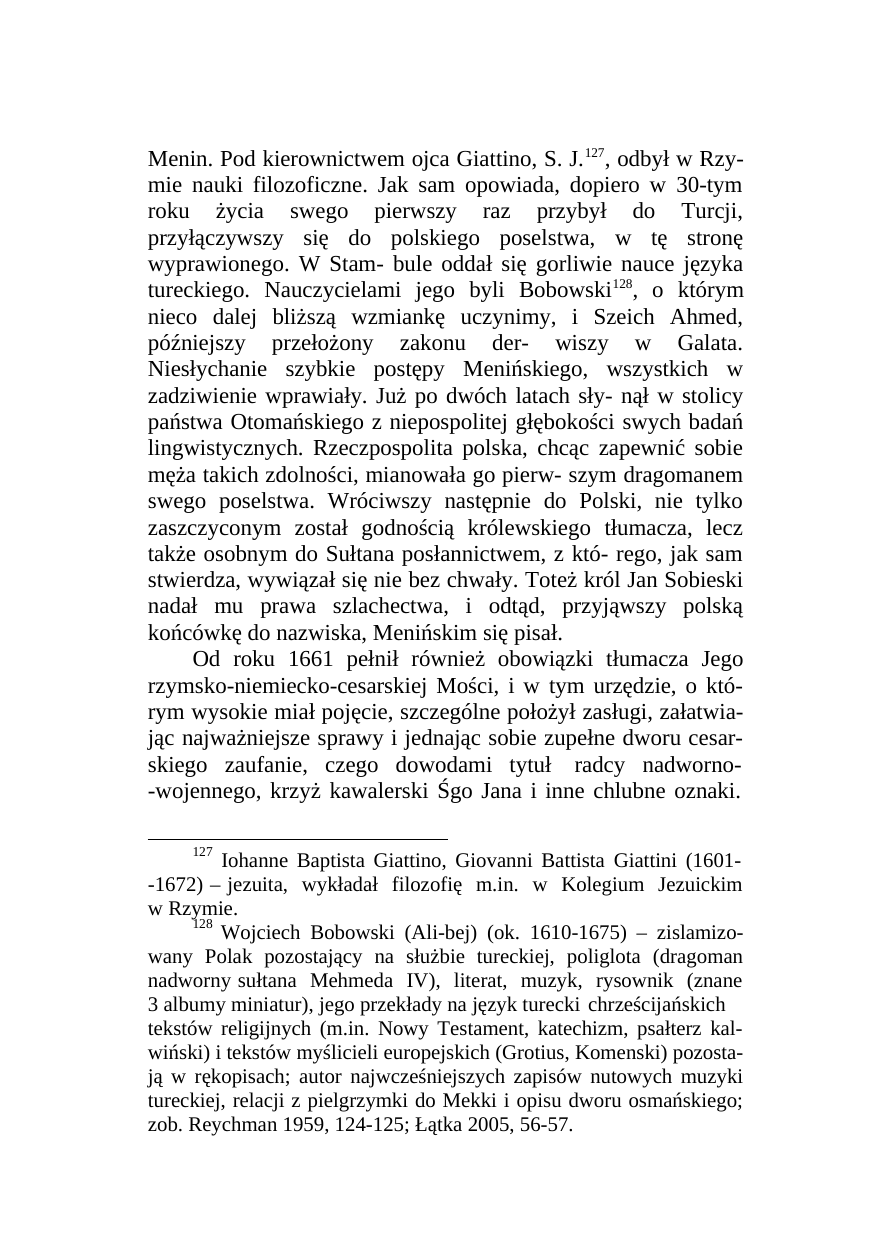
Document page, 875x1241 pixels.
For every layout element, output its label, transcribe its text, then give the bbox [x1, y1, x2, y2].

text 128 Wojciech Bobowski (Ali-bej) (ok. 1610-1675) – zislamizo- wany Polak pozostający na służbie tureckiej, poliglota (dragoman nadworny sułtana Mehmeda IV), literat, muzyk, rysownik (znane 3 albumy miniatur), jego przekłady na język turecki chrześcijańskich [148, 920, 744, 1016]
text -1672) – jezuita, wykładał filozofię m.in. w Kolegium Jezuickim w Rzymie. [148, 872, 744, 920]
text Menin. Pod kierownictwem ojca Giattino, S. J.127, odbył w Rzy- mie nauki filozoficzne. Jak sam opowiada, dopiero w 30-tym roku życia swego pierwszy raz przybył do Turcji, przyłączywszy się do polskiego poselstwa, w tę stronę wyprawionego. W Stam- bule oddał się gorliwie nauce języka tureckiego. Nauczycielami jego byli Bobowski128, o którym nieco dalej bliższą wzmiankę uczynimy, i Szeich Ahmed, późniejszy przełożony zakonu der- wiszy w Galata. Niesłychanie szybkie postępy Menińskiego, wszystkich w zadziwienie wprawiały. Już po dwóch latach sły- nął w stolicy państwa Otomańskiego z niepospolitej głębokości swych badań lingwistycznych. Rzeczpospolita polska, chcąc zapewnić sobie męża takich zdolności, mianowała go pierw- szym dragomanem swego poselstwa. Wróciwszy następnie do Polski, nie tylko zaszczyconym został godnością królewskiego tłumacza, lecz także osobnym do Sułtana posłannictwem, z któ- rego, jak sam stwierdza, wywiązał się nie bez chwały. Toteż król Jan Sobieski nadał mu prawa szlachectwa, i odtąd, przyjąwszy polską końcówkę do nazwiska, Menińskim się pisał. [148, 144, 744, 645]
text 127 Iohanne Baptista Giattino, Giovanni Battista Giattini (1601- [192, 838, 757, 872]
text -wojennego, krzyż kawalerski Śgo Jana i inne chlubne oznaki. [148, 777, 757, 803]
text Od roku 1661 pełnił również obowiązki tłumacza Jego rzymsko-niemiecko-cesarskiej Mości, i w tym urzędzie, o któ- rym wysokie miał pojęcie, szczególne położył zasługi, załatwia- jąc najważniejsze sprawy i jednając sobie zupełne dworu cesar- skiego zaufanie, czego dowodami tytuł radcy nadworno- [148, 645, 744, 777]
text tekstów religijnych (m.in. Nowy Testament, katechizm, psałterz kal- wiński) i tekstów myślicieli europejskich (Grotius, Komenski) pozosta- ją w rękopisach; autor najwcześniejszych zapisów nutowych muzyki tureckiej, relacji z pielgrzymki do Mekki i opisu dworu osmańskiego; zob. Reychman 1959, 124-125; Łątka 2005, 56-57. [148, 1016, 744, 1136]
